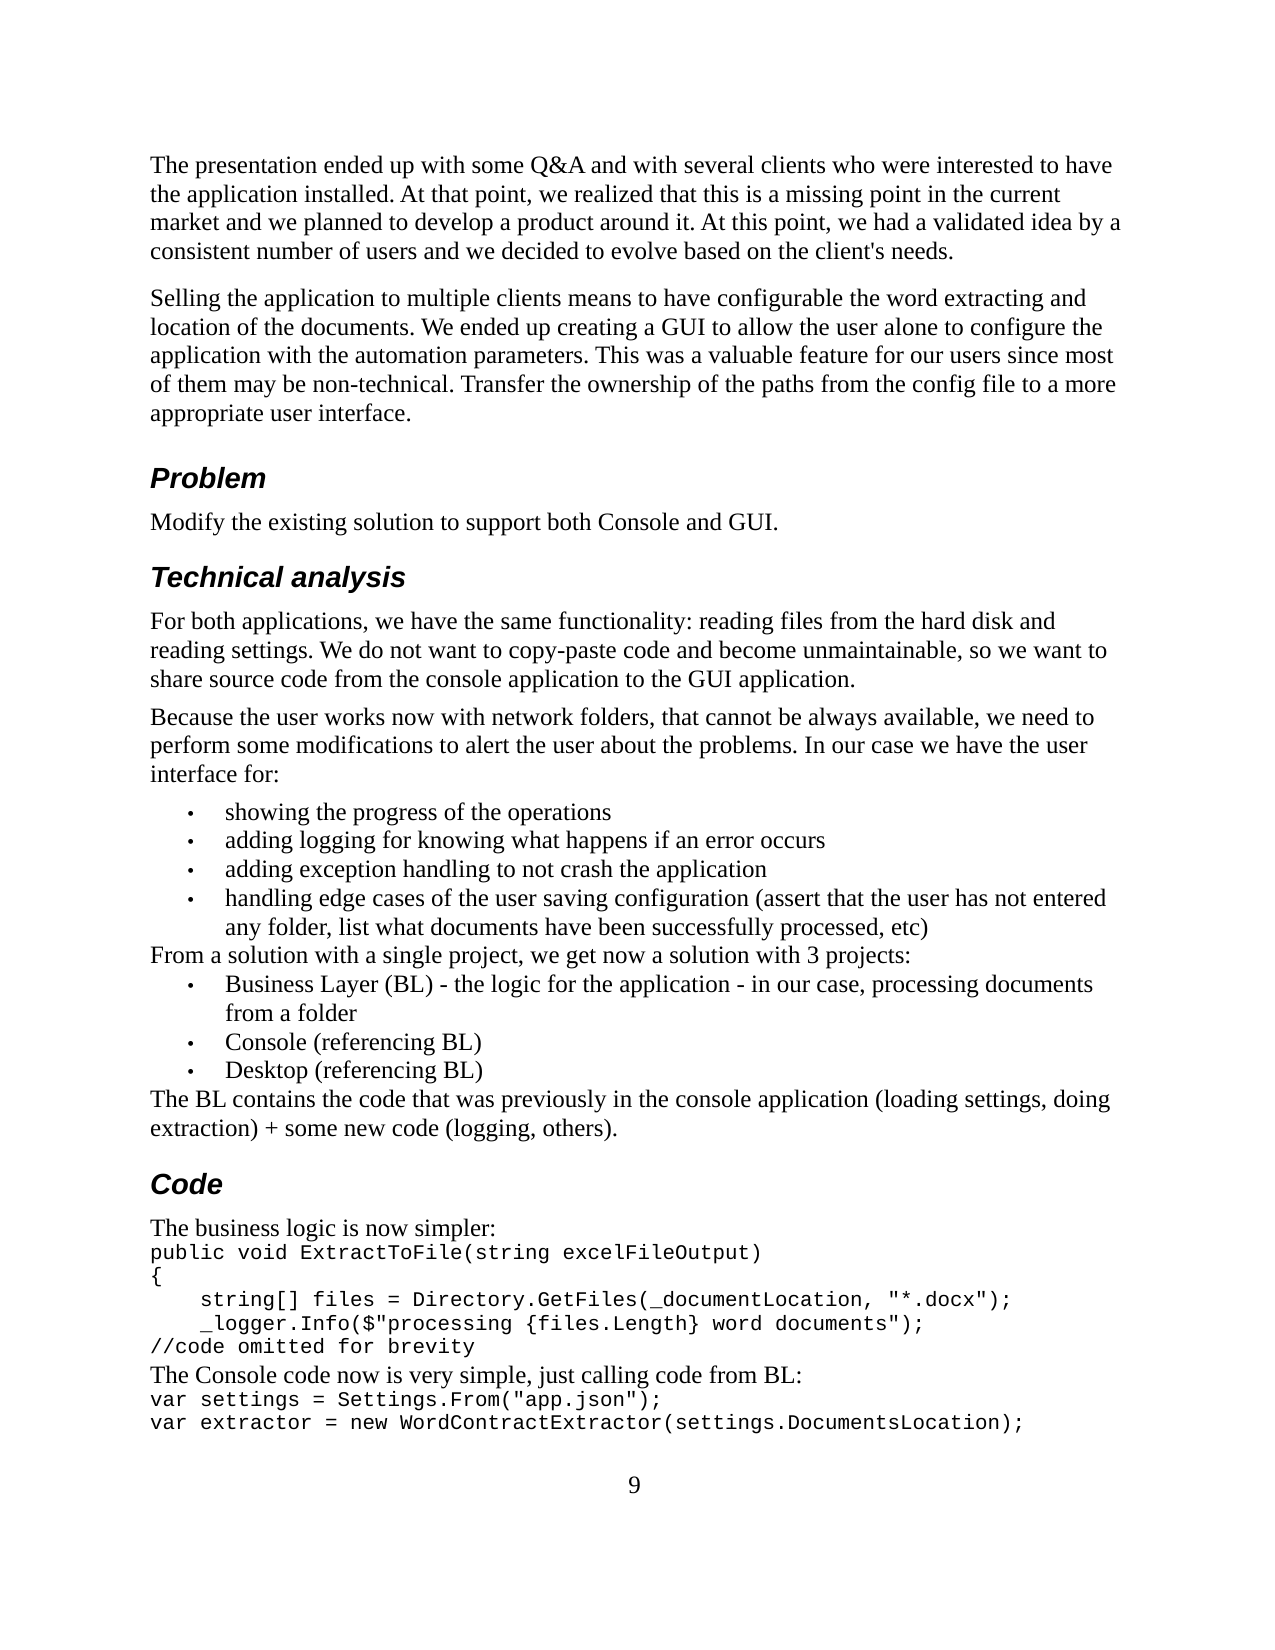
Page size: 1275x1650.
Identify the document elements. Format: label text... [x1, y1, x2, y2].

text The presentation ended up with some Q&A and with several clients who were interested to have the application installed. At that point, we realized that this is a missing point in the current market and we planned to develop a product around it. At this point, we had a validated idea by a consistent number of users and we decided to evolve based on the client's needs. [150, 150, 1125, 265]
text Selling the application to multiple clients means to have configurable the word extracting and location of the documents. We ended up creating a GUI to allow the user alone to configure the application with the automation parameters. This was a valuable feature for our users since most of them may be non-technical. Transfer the ownership of the paths from the config file to a more appropriate user interface. [150, 283, 1125, 427]
text The business logic is now simpler: [150, 1213, 1125, 1242]
text var extractor = new WordContractExtractor(settings.DocumentsLocation); [150, 1412, 1125, 1436]
text The BL contains the code that was previously in the console application (loading settings, doing extraction) + some new code (logging, others). [150, 1084, 1125, 1142]
text _logger.Info($"processing {files.Length} word documents"); [150, 1313, 1125, 1336]
subtitle Technical analysis [150, 560, 1125, 594]
text From a solution with a single project, we get now a solution with 3 projects: [150, 941, 1125, 969]
text var settings = Settings.From("app.json"); [150, 1389, 1125, 1412]
text For both applications, we have the same functionality: reading files from the hard disk and reading settings. We do not want to copy-paste code and become unmaintainable, so we want to share source code from the console application to the GUI application. [150, 606, 1125, 693]
text Because the user works now with network folders, that cannot be always available, we need to perform some modifications to alert the user about the problems. In our case we have the user interface for: [150, 702, 1125, 788]
subtitle Code [150, 1167, 1125, 1200]
text public void ExtractToFile(string excelFileOutput) [150, 1242, 1125, 1265]
list adding exception handling to not crash the application [187, 854, 1125, 883]
text //code omitted for brevity [150, 1336, 1125, 1360]
list Console (referencing BL) [187, 1027, 1125, 1056]
list Desktop (referencing BL) [187, 1056, 1125, 1084]
list handling edge cases of the user saving configuration (assert that the user has not entered any folder, list what documents have been successfully processed, etc) [187, 883, 1125, 941]
subtitle Problem [150, 461, 1125, 494]
text { [150, 1265, 1125, 1289]
text The Console code now is very simple, just calling code from BL: [150, 1360, 1125, 1389]
list showing the progress of the operations [187, 797, 1125, 826]
text string[] files = Directory.GetFiles(_documentLocation, "*.docx"); [150, 1289, 1125, 1313]
list Business Layer (BL) - the logic for the application - in our case, processing documents from a folder [187, 969, 1125, 1027]
list adding logging for knowing what happens if an error occurs [187, 826, 1125, 854]
text Modify the existing solution to support both Console and GUI. [150, 507, 1125, 535]
